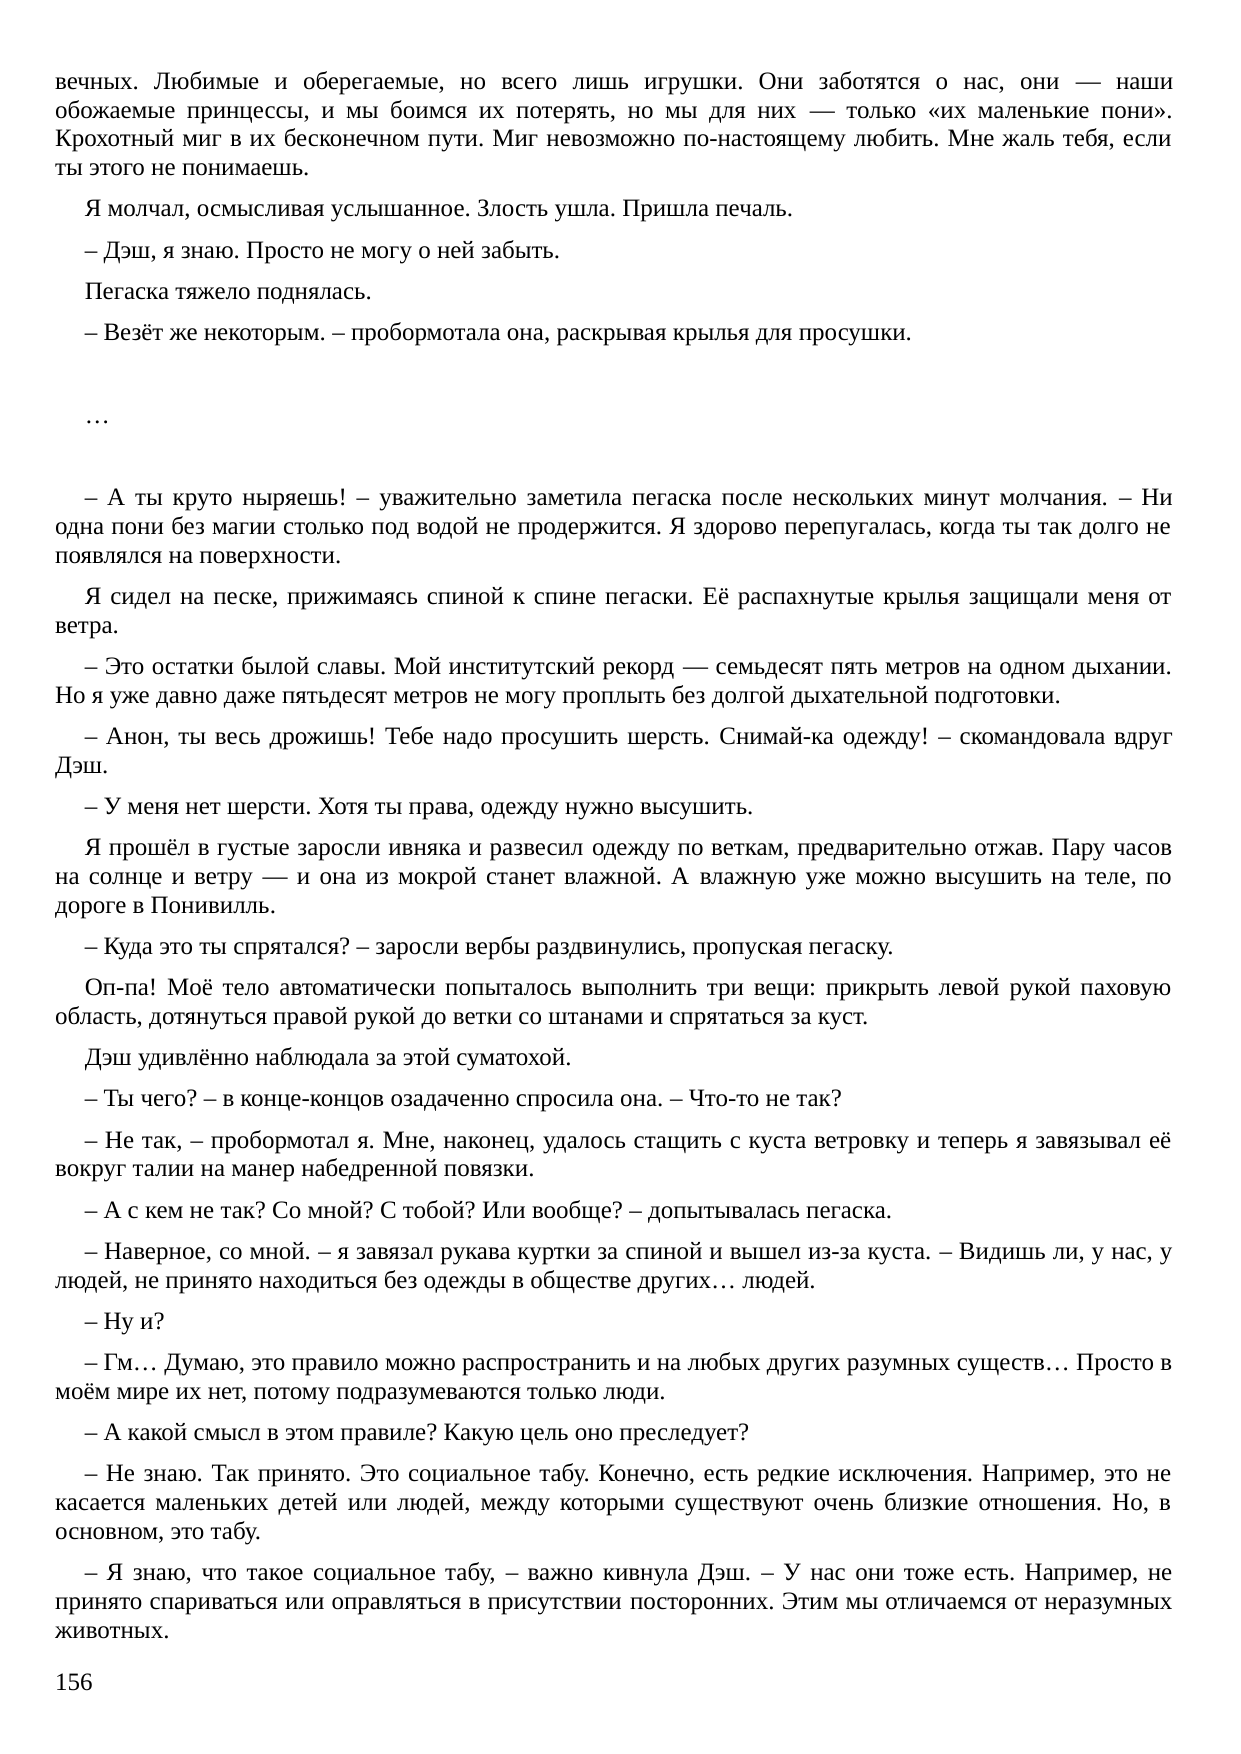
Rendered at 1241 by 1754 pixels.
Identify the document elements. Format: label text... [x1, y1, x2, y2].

text – Не так, – пробормотал я. Мне, наконец, удалось стащить с куста ветровку и теперь я завязывал её вокруг талии на манер набедренной повязки. [55, 1125, 1173, 1182]
text – Ты чего? – в конце-концов озадаченно спросила она. – Что-то не так? [55, 1083, 1173, 1112]
text – У меня нет шерсти. Хотя ты права, одежду нужно высушить. [55, 791, 1173, 820]
text – Ну и? [55, 1306, 1173, 1335]
text – Гм… Думаю, это правило можно распространить и на любых других разумных существ… Просто в моём мире их нет, потому подразумеваются только люди. [55, 1347, 1173, 1405]
text – Я знаю, что такое социальное табу, – важно кивнула Дэш. – У нас они тоже есть. Например, не принято спариваться или оправляться в присутствии посторонних. Этим мы отличаемся от неразумных животных. [55, 1557, 1173, 1643]
text – А с кем не так? Со мной? С тобой? Или вообще? – допытывалась пегаска. [55, 1195, 1173, 1223]
text – Куда это ты спрятался? – заросли вербы раздвинулись, пропуская пегаску. [55, 931, 1173, 960]
text – А какой смысл в этом правиле? Какую цель оно преследует? [55, 1417, 1173, 1446]
text – Дэш, я знаю. Просто не могу о ней забыть. [55, 235, 1173, 263]
text – Везёт же некоторым. – пробормотала она, раскрывая крылья для просушки. [55, 317, 1173, 346]
text – Анон, ты весь дрожишь! Тебе надо просушить шерсть. Снимай-ка одежду! – скомандовала вдруг Дэш. [55, 721, 1173, 778]
text – Не знаю. Так принято. Это социальное табу. Конечно, есть редкие исключения. Например, это не касается маленьких детей или людей, между которыми существуют очень близкие отношения. Но, в основном, это табу. [55, 1458, 1173, 1545]
text Я прошёл в густые заросли ивняка и развесил одежду по веткам, предварительно отжав. Пару часов на солнце и ветру — и она из мокрой станет влажной. А влажную уже можно высушить на теле, по дороге в Понивилль. [55, 832, 1173, 918]
text Я молчал, осмысливая услышанное. Злость ушла. Пришла печаль. [55, 193, 1173, 222]
text Дэш удивлённо наблюдала за этой суматохой. [55, 1042, 1173, 1071]
text вечных. Любимые и оберегаемые, но всего лишь игрушки. Они заботятся о нас, они — наши обожаемые принцессы, и мы боимся их потерять, но мы для них — только «их маленькие пони». Крохотный миг в их бесконечном пути. Миг невозможно по-настоящему любить. Мне жаль тебя, если ты этого не понимаешь. [55, 66, 1173, 181]
text Пегаска тяжело поднялась. [55, 276, 1173, 305]
text – Это остатки былой славы. Мой институтский рекорд — семьдесят пять метров на одном дыхании. Но я уже давно даже пятьдесят метров не могу проплыть без долгой дыхательной подготовки. [55, 651, 1173, 708]
text – Наверное, со мной. – я завязал рукава куртки за спиной и вышел из-за куста. – Видишь ли, у нас, у людей, не принято находиться без одежды в обществе других… людей. [55, 1236, 1173, 1293]
text Оп-па! Моё тело автоматически попыталось выполнить три вещи: прикрыть левой рукой паховую область, дотянуться правой рукой до ветки со штанами и спрятаться за куст. [55, 972, 1173, 1030]
text … [55, 400, 1173, 428]
text Я сидел на песке, прижимаясь спиной к спине пегаски. Её распахнутые крылья защищали меня от ветра. [55, 581, 1173, 638]
text – А ты круто ныряешь! – уважительно заметила пегаска после нескольких минут молчания. – Ни одна пони без магии столько под водой не продержится. Я здорово перепугалась, когда ты так долго не появлялся на поверхности. [55, 482, 1173, 568]
